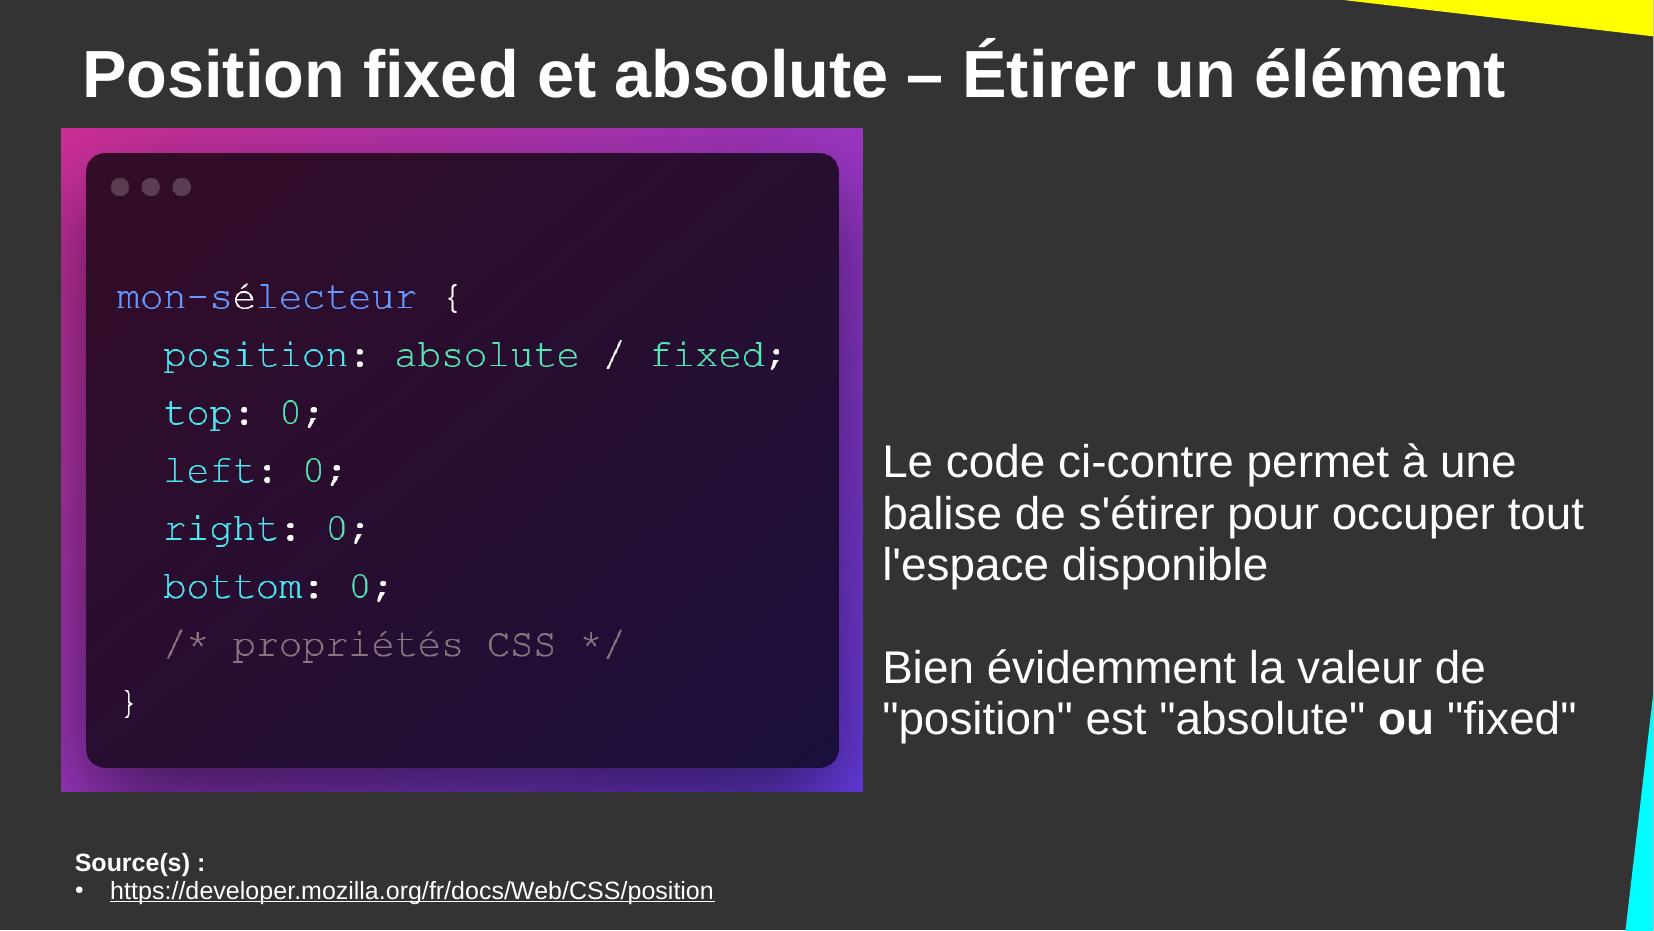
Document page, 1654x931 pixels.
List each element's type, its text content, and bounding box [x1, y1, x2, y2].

text_box [1625, 687, 1654, 931]
text_box [1343, 0, 1654, 37]
title Le code ci-contre permet à une balise de s'étirer pour occuper tout l'espace disponible Bien évidemment la valeur de "position" est "absolute" ou "fixed" [882, 436, 1595, 745]
text_box Source(s) : https://developer.mozilla.org/fr/docs/Web/CSS/position [60, 841, 1546, 931]
title Position fixed et absolute – Étirer un élément [82, 37, 1571, 114]
picture [61, 128, 863, 792]
